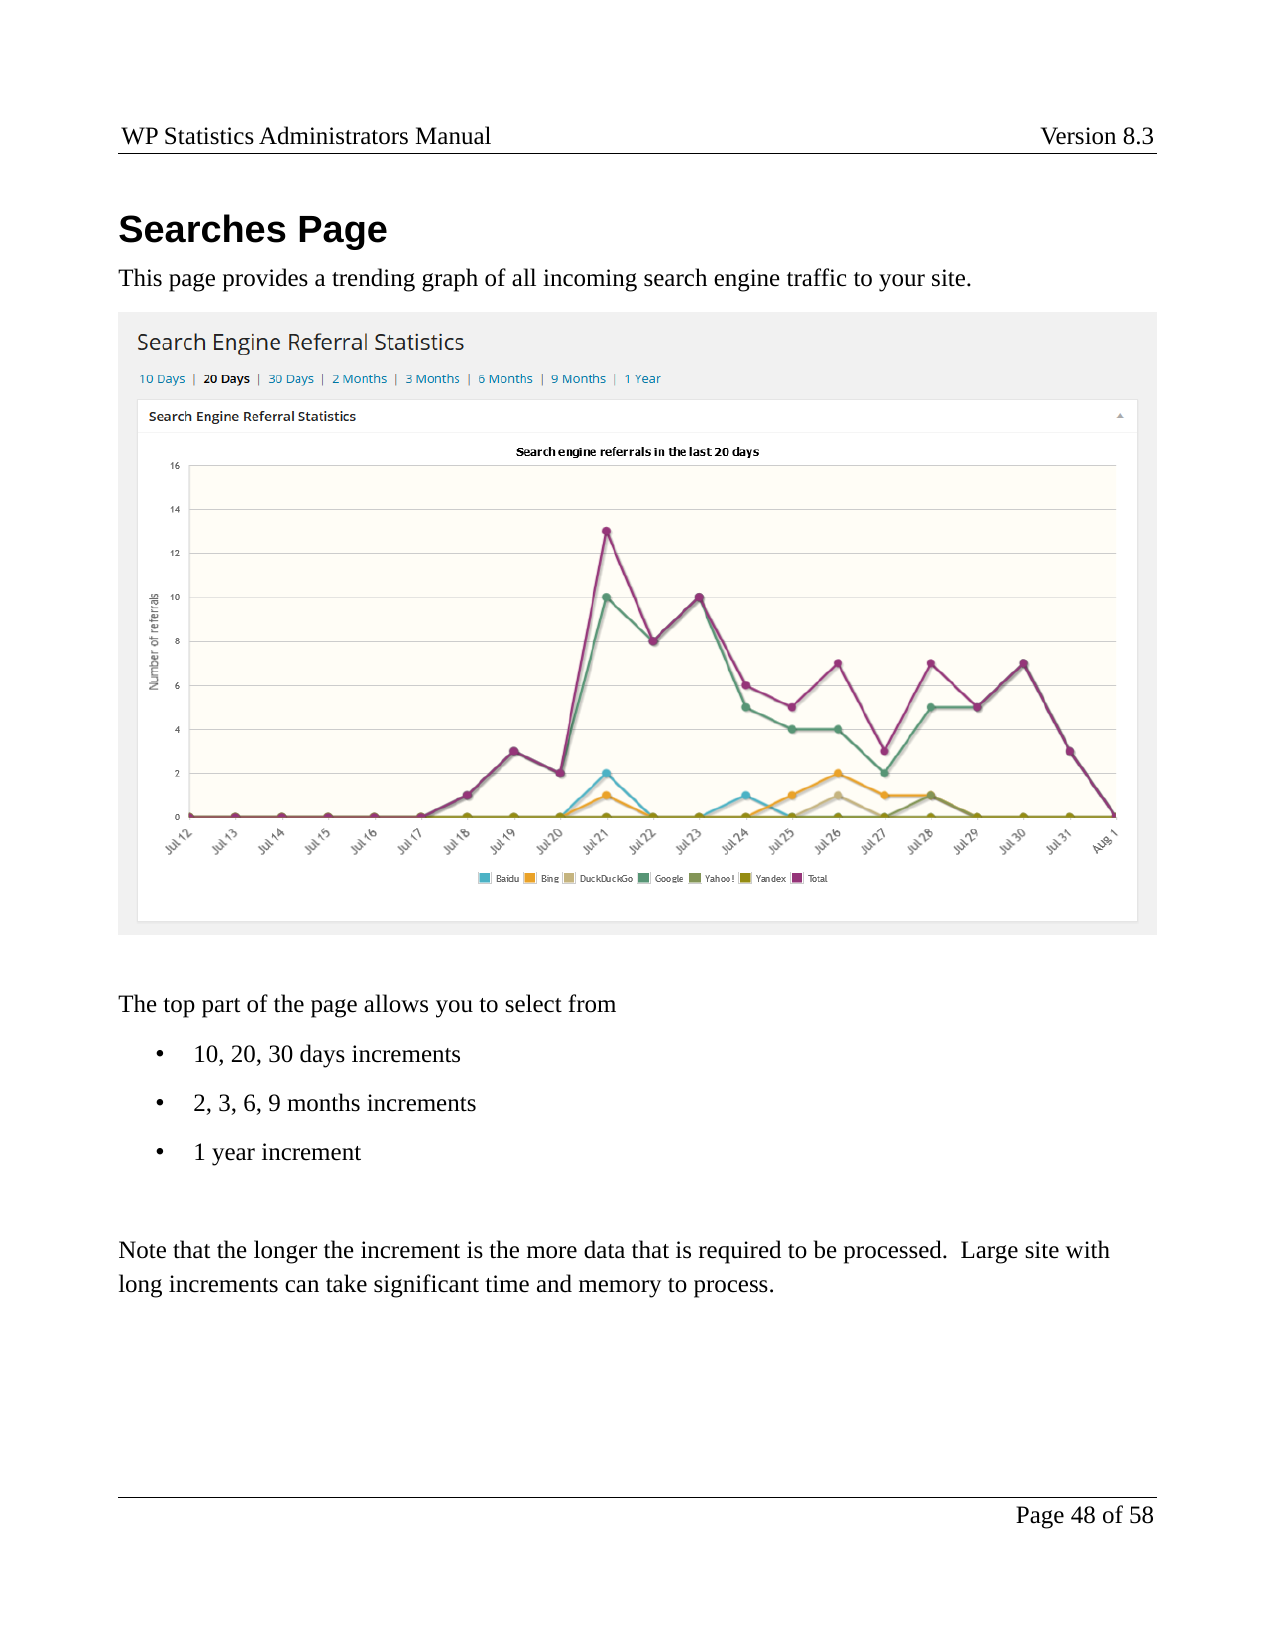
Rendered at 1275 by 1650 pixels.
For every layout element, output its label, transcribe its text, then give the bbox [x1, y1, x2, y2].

text Note that the longer the increment is the more data that is required to be processed. Large site with long increments can take significant time and memory to process. [118, 1235, 1157, 1298]
list 1 year increment [156, 1137, 1157, 1166]
list 10, 20, 30 days increments [156, 1039, 1157, 1067]
text The top part of the page allows you to select from [118, 989, 1157, 1018]
picture [118, 312, 1157, 935]
text This page provides a trending graph of all incoming search engine traffic to your site. [118, 263, 1157, 292]
list 2, 3, 6, 9 months increments [156, 1088, 1157, 1116]
subtitle Searches Page [118, 207, 1157, 251]
